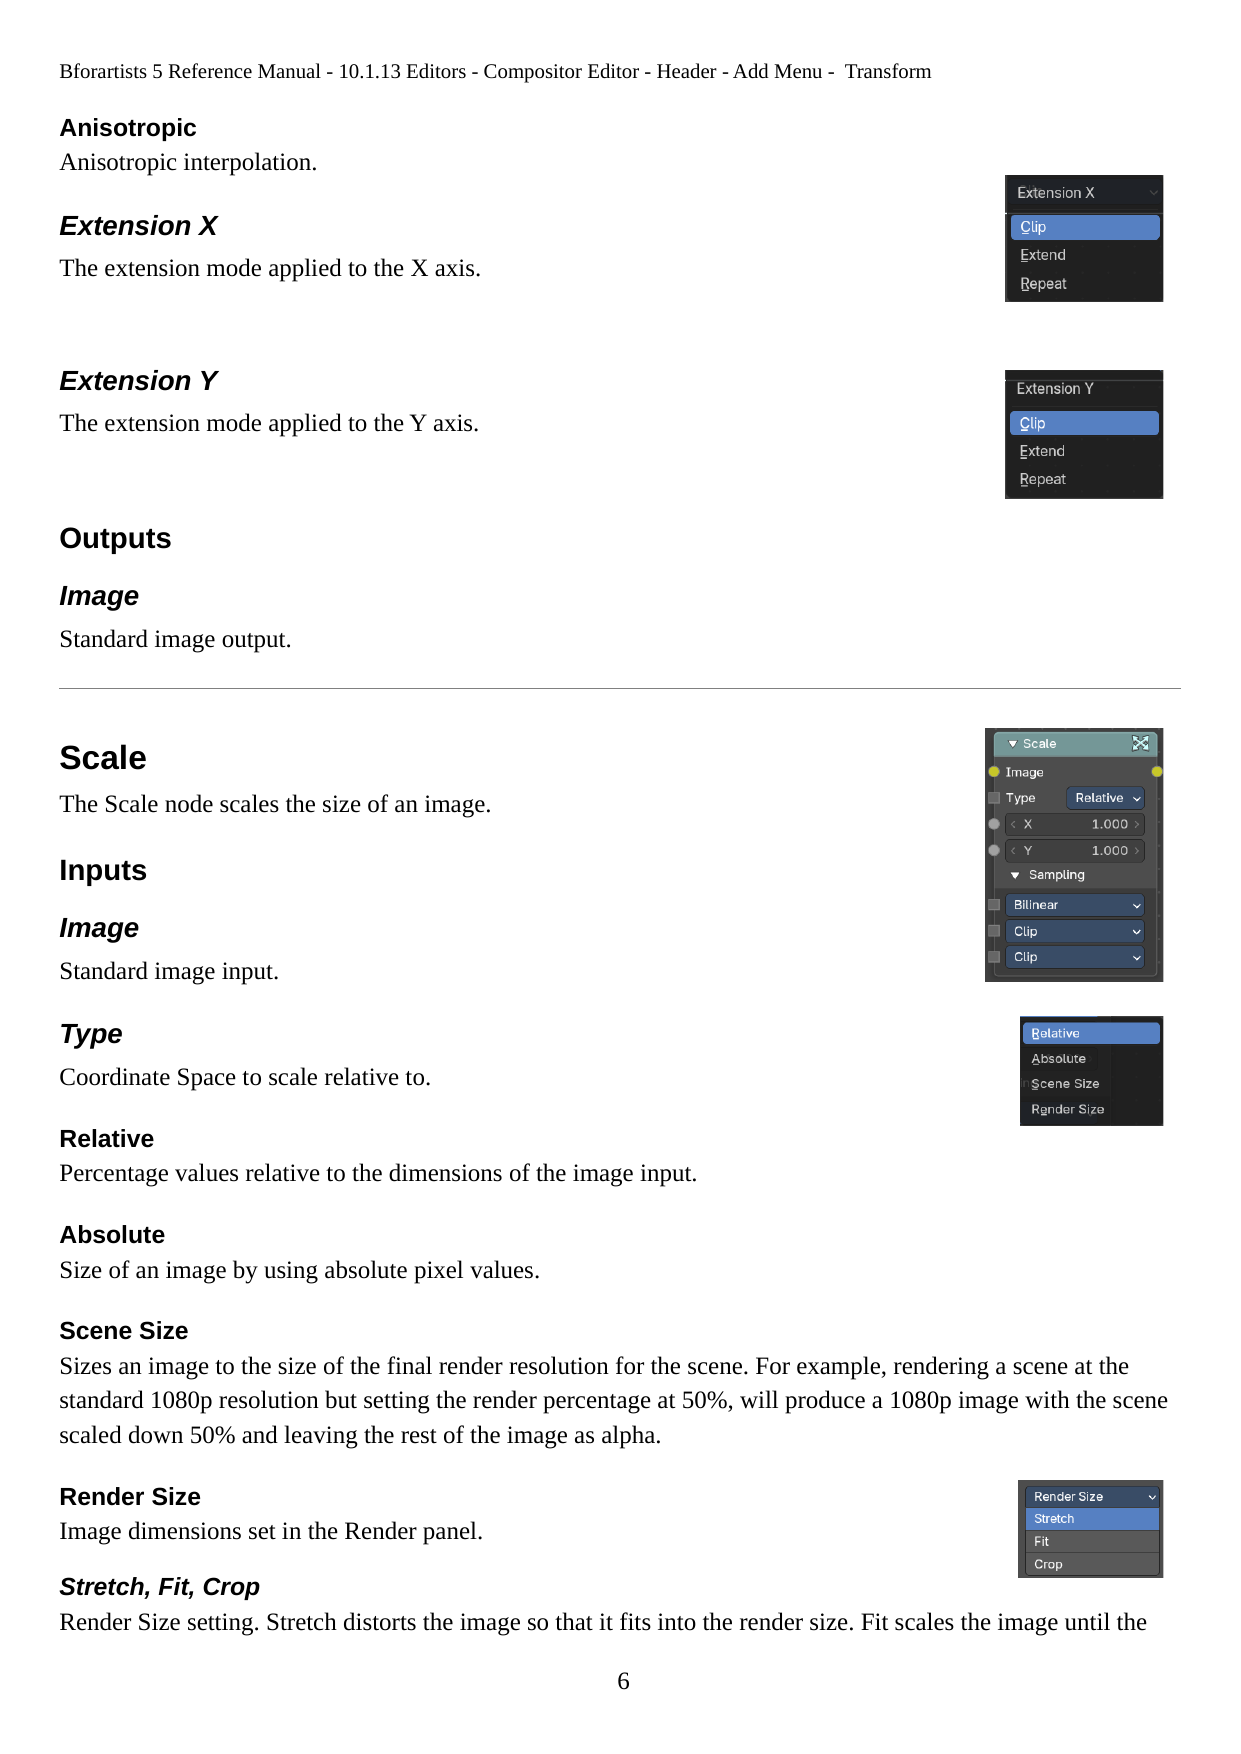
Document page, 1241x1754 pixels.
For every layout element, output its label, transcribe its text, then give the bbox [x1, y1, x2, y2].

text Sizes an image to the size of the final render resolution for the scene. For example, rendering a scene at the standard 1080p resolution but setting the render percentage at 50%, will produce a 1080p image with the scene scaled down 50% and leaving the rest of the image as alpha. [59, 1351, 1181, 1449]
text Size of an image by using absolute pixel values. [59, 1255, 1181, 1283]
subtitle Image [59, 580, 1181, 612]
subtitle [1164, 209, 1181, 241]
picture [1005, 370, 1164, 499]
subtitle [1164, 853, 1181, 887]
subtitle Outputs [59, 521, 1181, 555]
subtitle Scene Size [59, 1316, 1181, 1345]
subtitle [1164, 1018, 1181, 1049]
text The extension mode applied to the Y axis. [59, 408, 1005, 437]
text The extension mode applied to the X axis. [59, 253, 1005, 282]
subtitle Relative [59, 1124, 1181, 1152]
subtitle [1164, 738, 1181, 777]
subtitle Anisotropic [59, 113, 1181, 141]
subtitle Extension Y [59, 364, 1181, 396]
picture [985, 728, 1164, 982]
picture [1005, 175, 1164, 302]
subtitle Stretch, Fit, Crop [59, 1572, 1181, 1600]
text Standard image output. [59, 624, 1181, 653]
subtitle Image [59, 912, 985, 944]
subtitle Type [59, 1018, 1020, 1049]
subtitle Extension X [59, 209, 1005, 241]
text Standard image input. [59, 956, 1181, 985]
picture [1018, 1480, 1164, 1578]
subtitle Render Size [59, 1482, 1018, 1510]
text Render Size setting. Stretch distorts the image so that it fits into the render size. Fit scales the image until the [59, 1607, 1181, 1635]
text Anisotropic interpolation. [59, 147, 1181, 176]
text Coordinate Space to scale relative to. [59, 1062, 1020, 1091]
subtitle Scale [59, 738, 985, 777]
subtitle Absolute [59, 1220, 1181, 1248]
text The Scale node scales the size of an image. [59, 789, 985, 818]
text Percentage values relative to the dimensions of the image input. [59, 1158, 1181, 1187]
picture [1020, 1016, 1164, 1126]
subtitle [1164, 912, 1181, 944]
subtitle [1164, 1482, 1181, 1510]
text Image dimensions set in the Render panel. [59, 1516, 1018, 1545]
subtitle Inputs [59, 853, 985, 887]
